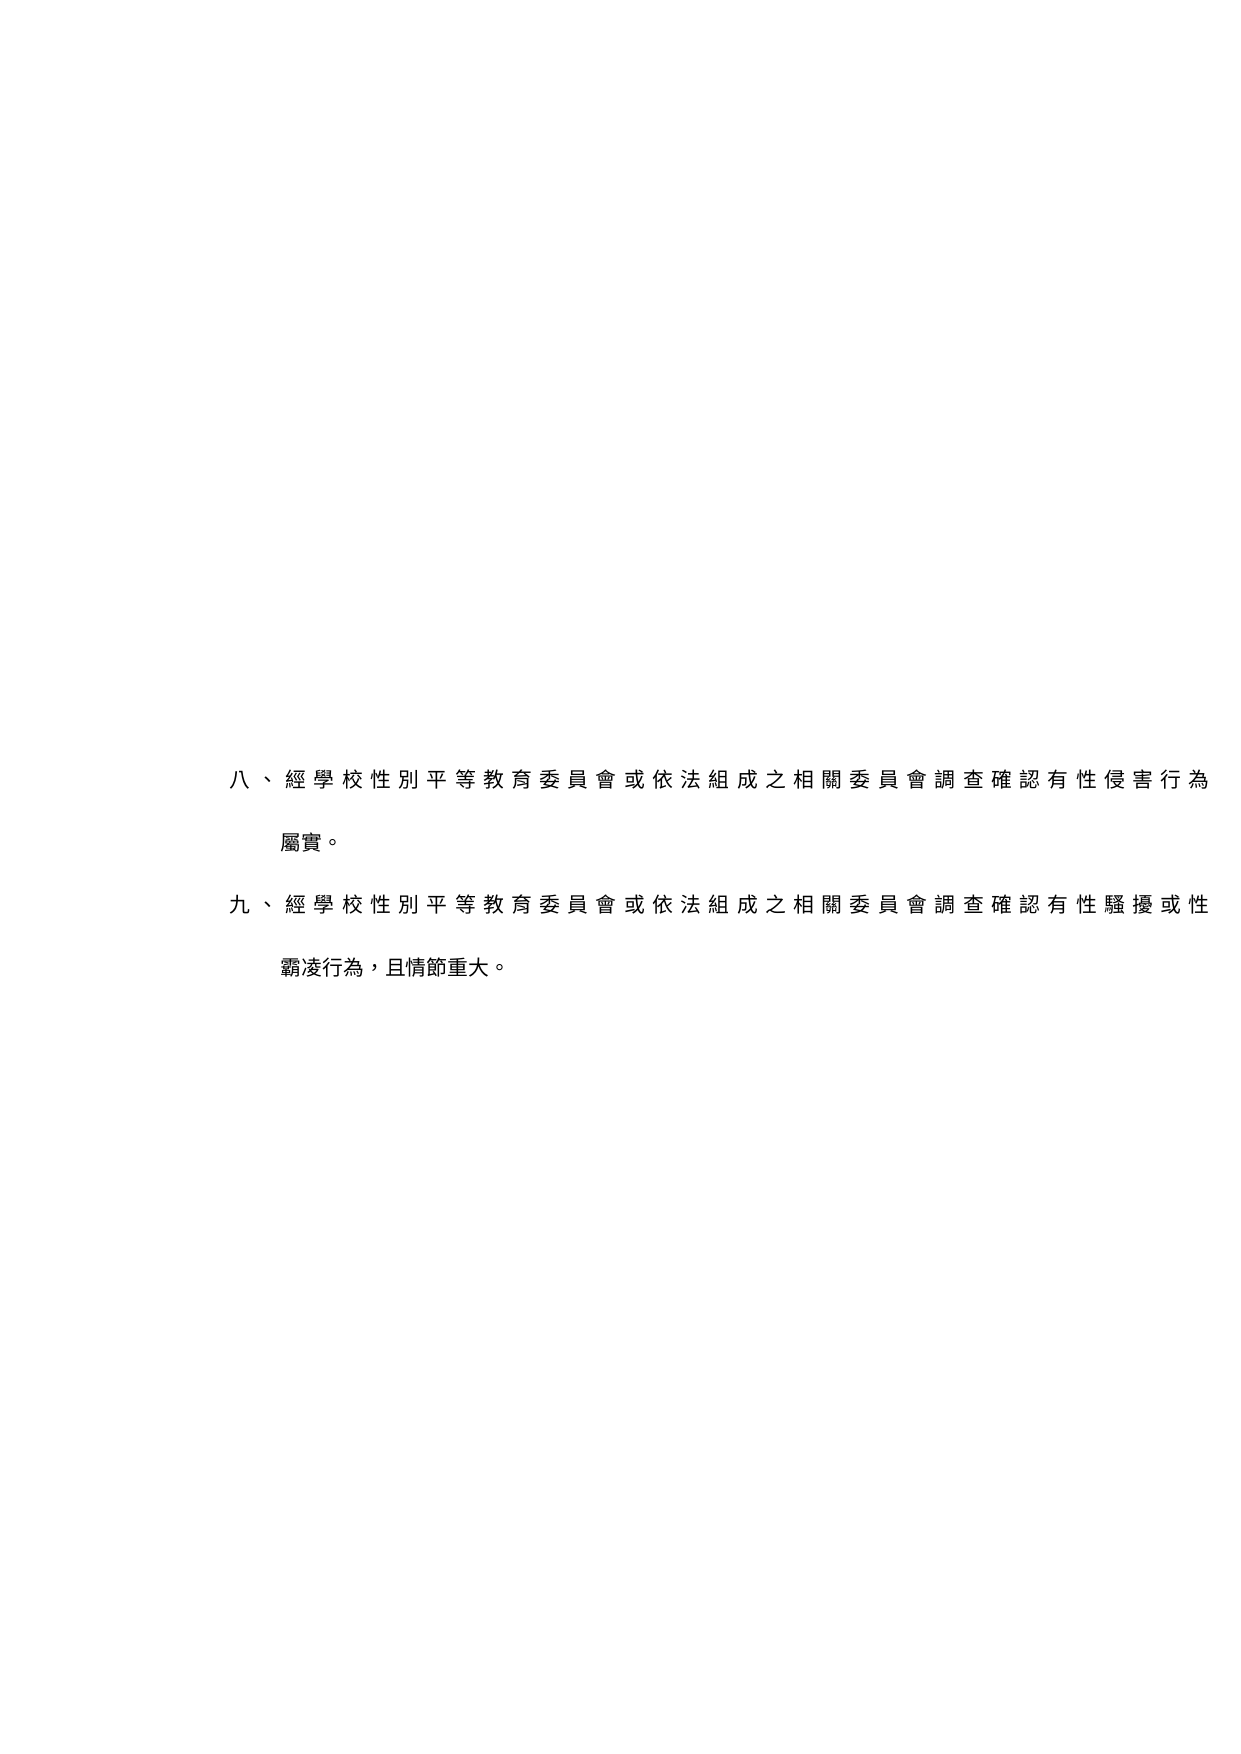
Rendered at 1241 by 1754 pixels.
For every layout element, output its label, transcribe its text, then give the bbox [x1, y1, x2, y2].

text 九、經學校性別平等教育委員會或依法組成之相關委員會調查確認有性騷擾或性 霸凌行為，且情節重大。 [229, 862, 1211, 987]
text 八、經學校性別平等教育委員會或依法組成之相關委員會調查確認有性侵害行為 屬實。 [229, 737, 1211, 862]
